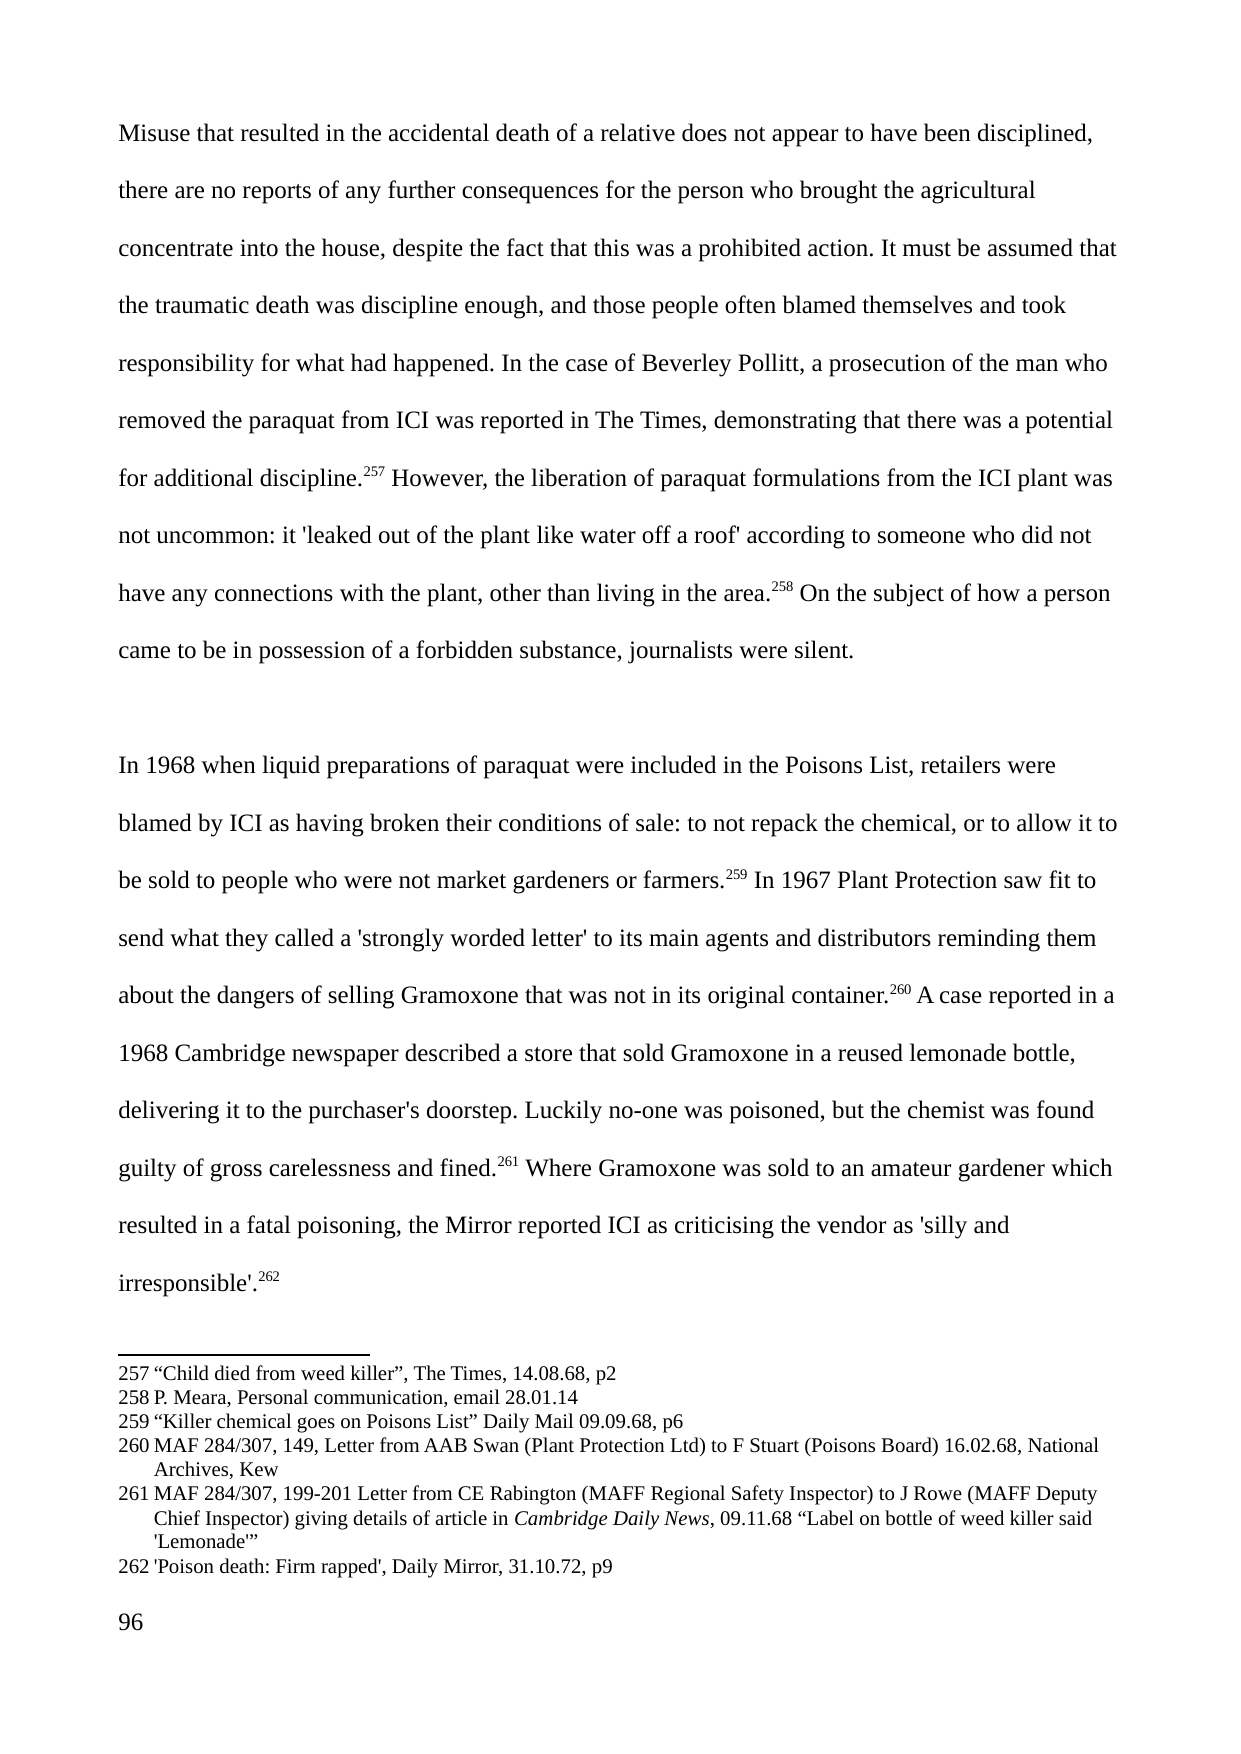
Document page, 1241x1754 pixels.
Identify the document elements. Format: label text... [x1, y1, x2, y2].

text 'Poison death: Firm rapped', Daily Mirror, 31.10.72, p9 [118, 1553, 1122, 1578]
text MAF 284/307, 149, Letter from AAB Swan (Plant Protection Ltd) to F Stuart (Poisons Board) 16.02.68, National Archives, Kew [118, 1433, 1122, 1481]
text P. Meara, Personal communication, email 28.01.14 [118, 1385, 1122, 1409]
text MAF 284/307, 199-201 Letter from CE Rabington (MAFF Regional Safety Inspector) to J Rowe (MAFF Deputy Chief Inspector) giving details of article in Cambridge Daily News, 09.11.68 “Label on bottle of weed killer said 'Lemonade'” [118, 1481, 1122, 1553]
text “Child died from weed killer”, The Times, 14.08.68, p2 [118, 1361, 1122, 1385]
text Misuse that resulted in the accidental death of a relative does not appear to have been disciplined, there are no reports of any further consequences for the person who brought the agricultural concentrate into the house, despite the fact that this was a prohibited action. It must be assumed that the traumatic death was discipline enough, and those people often blamed themselves and took responsibility for what had happened. In the case of Beverley Pollitt, a prosecution of the man who removed the paraquat from ICI was reported in The Times, demonstrating that there was a potential for additional discipline. However, the liberation of paraquat formulations from the ICI plant was not uncommon: it 'leaked out of the plant like water off a roof' according to someone who did not have any connections with the plant, other than living in the area. On the subject of how a person came to be in possession of a forbidden substance, journalists were silent. [118, 118, 1122, 664]
text In 1968 when liquid preparations of paraquat were included in the Poisons List, retailers were blamed by ICI as having broken their conditions of sale: to not repack the chemical, or to allow it to be sold to people who were not market gardeners or farmers. In 1967 Plant Protection saw fit to send what they called a 'strongly worded letter' to its main agents and distributors reminding them about the dangers of selling Gramoxone that was not in its original container. A case reported in a 1968 Cambridge newspaper described a store that sold Gramoxone in a reused lemonade bottle, delivering it to the purchaser's doorstep. Luckily no-one was poisoned, but the chemist was found guilty of gross carelessness and fined. Where Gramoxone was sold to an amateur gardener which resulted in a fatal poisoning, the Mirror reported ICI as criticising the vendor as 'silly and irresponsible'. [118, 751, 1122, 1297]
text “Killer chemical goes on Poisons List” Daily Mail 09.09.68, p6 [118, 1409, 1122, 1433]
